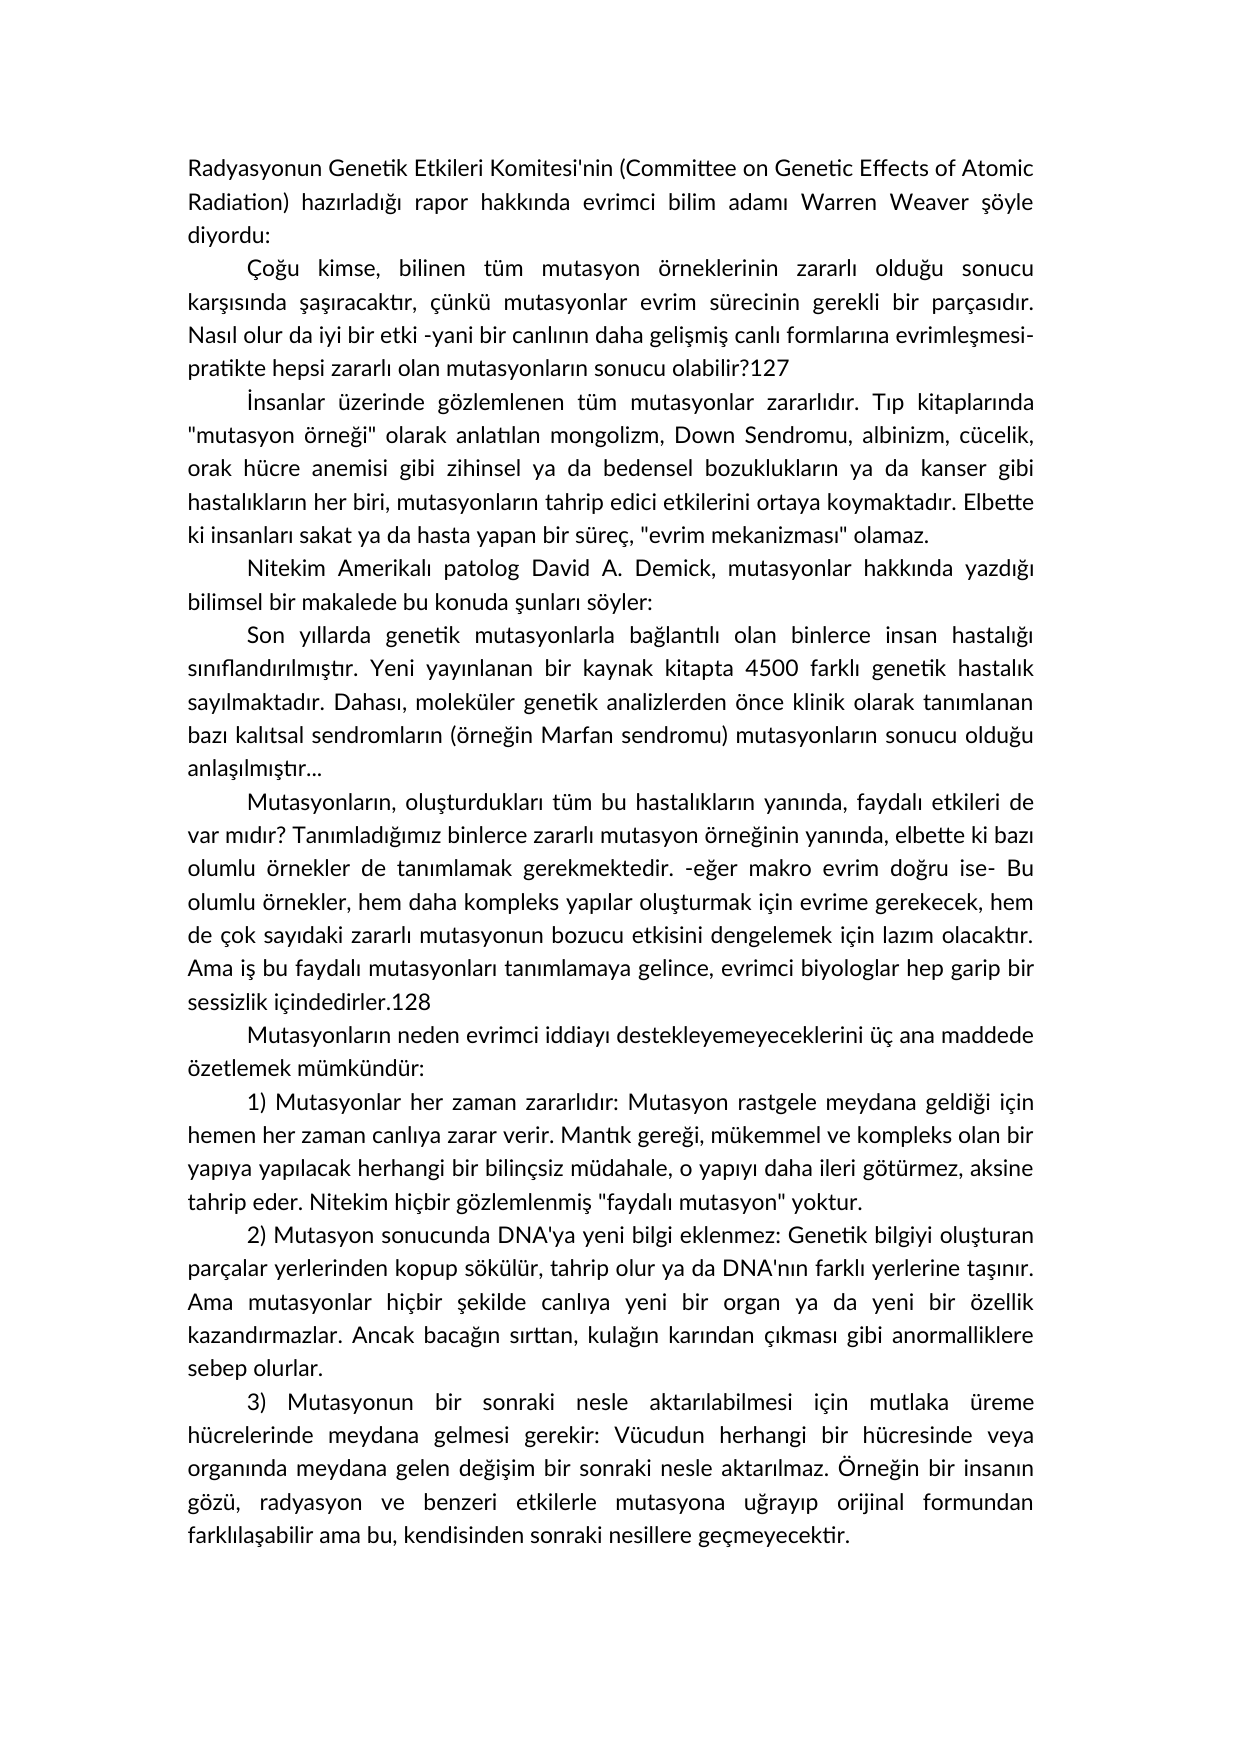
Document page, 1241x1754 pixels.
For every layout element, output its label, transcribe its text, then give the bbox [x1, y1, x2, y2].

text Son yıllarda genetik mutasyonlarla bağlantılı olan binlerce insan hastalığı sınıflandırılmıştır. Yeni yayınlanan bir kaynak kitapta 4500 farklı genetik hastalık sayılmaktadır. Dahası, moleküler genetik analizlerden önce klinik olarak tanımlanan bazı kalıtsal sendromların (örneğin Marfan sendromu) mutasyonların sonucu olduğu anlaşılmıştır... [187, 617, 1035, 783]
text Mutasyonların, oluşturdukları tüm bu hastalıkların yanında, faydalı etkileri de var mıdır? Tanımladığımız binlerce zararlı mutasyon örneğinin yanında, elbette ki bazı olumlu örnekler de tanımlamak gerekmektedir. -eğer makro evrim doğru ise- Bu olumlu örnekler, hem daha kompleks yapılar oluşturmak için evrime gerekecek, hem de çok sayıdaki zararlı mutasyonun bozucu etkisini dengelemek için lazım olacaktır. Ama iş bu faydalı mutasyonları tanımlamaya gelince, evrimci biyologlar hep garip bir sessizlik içindedirler.128 [187, 783, 1035, 1017]
text İnsanlar üzerinde gözlemlenen tüm mutasyonlar zararlıdır. Tıp kitaplarında "mutasyon örneği" olarak anlatılan mongolizm, Down Sendromu, albinizm, cücelik, orak hücre anemisi gibi zihinsel ya da bedensel bozuklukların ya da kanser gibi hastalıkların her biri, mutasyonların tahrip edici etkilerini ortaya koymaktadır. Elbette ki insanları sakat ya da hasta yapan bir süreç, "evrim mekanizması" olamaz. [187, 383, 1035, 550]
text 1) Mutasyonlar her zaman zararlıdır: Mutasyon rastgele meydana geldiği için hemen her zaman canlıya zarar verir. Mantık gereği, mükemmel ve kompleks olan bir yapıya yapılacak herhangi bir bilinçsiz müdahale, o yapıyı daha ileri götürmez, aksine tahrip eder. Nitekim hiçbir gözlemlenmiş "faydalı mutasyon" yoktur. [187, 1083, 1035, 1217]
text 2) Mutasyon sonucunda DNA'ya yeni bilgi eklenmez: Genetik bilgiyi oluşturan parçalar yerlerinden kopup sökülür, tahrip olur ya da DNA'nın farklı yerlerine taşınır. Ama mutasyonlar hiçbir şekilde canlıya yeni bir organ ya da yeni bir özellik kazandırmazlar. Ancak bacağın sırttan, kulağın karından çıkması gibi anormalliklere sebep olurlar. [187, 1217, 1035, 1383]
text Nitekim Amerikalı patolog David A. Demick, mutasyonlar hakkında yazdığı bilimsel bir makalede bu konuda şunları söyler: [187, 550, 1035, 617]
text 3) Mutasyonun bir sonraki nesle aktarılabilmesi için mutlaka üreme hücrelerinde meydana gelmesi gerekir: Vücudun herhangi bir hücresinde veya organında meydana gelen değişim bir sonraki nesle aktarılmaz. Örneğin bir insanın gözü, radyasyon ve benzeri etkilerle mutasyona uğrayıp orijinal formundan farklılaşabilir ama bu, kendisinden sonraki nesillere geçmeyecektir. [187, 1383, 1035, 1550]
text Çoğu kimse, bilinen tüm mutasyon örneklerinin zararlı olduğu sonucu karşısında şaşıracaktır, çünkü mutasyonlar evrim sürecinin gerekli bir parçasıdır. Nasıl olur da iyi bir etki -yani bir canlının daha gelişmiş canlı formlarına evrimleşmesi- pratikte hepsi zararlı olan mutasyonların sonucu olabilir?127 [187, 250, 1035, 383]
text Radyasyonun Genetik Etkileri Komitesi'nin (Committee on Genetic Effects of Atomic Radiation) hazırladığı rapor hakkında evrimci bilim adamı Warren Weaver şöyle diyordu: [187, 150, 1035, 250]
text Mutasyonların neden evrimci iddiayı destekleyemeyeceklerini üç ana maddede özetlemek mümkündür: [187, 1017, 1035, 1083]
